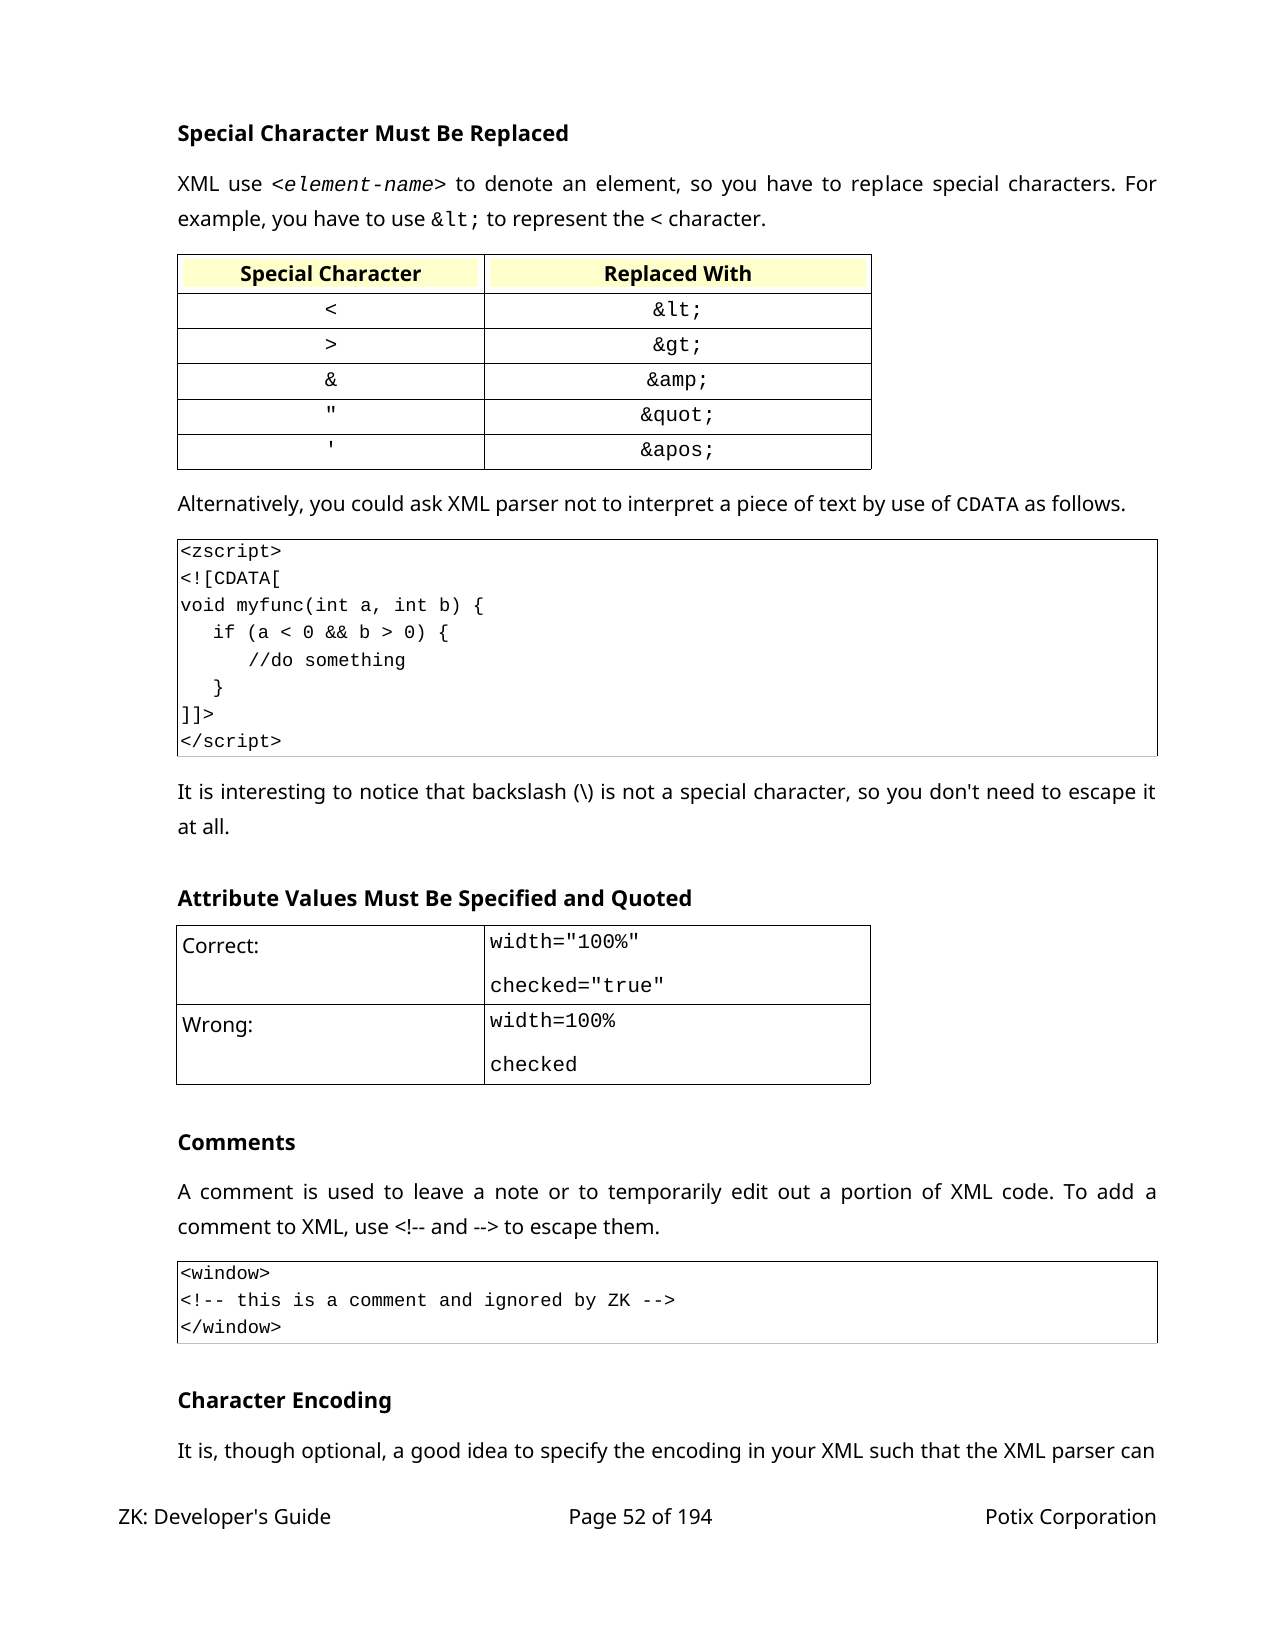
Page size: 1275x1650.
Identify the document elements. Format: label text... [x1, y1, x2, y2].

table_cell &amp; [485, 364, 871, 399]
table_header Replaced With [485, 255, 871, 293]
text <zscript> [178, 540, 1157, 563]
table_cell Wrong: [177, 1005, 484, 1084]
text void myfunc(int a, int b) { [178, 593, 1157, 617]
table_cell ' [178, 435, 484, 469]
text It is interesting to notice that backslash (\) is not a special character, so you don't need to escape it at all. [177, 777, 1157, 840]
table_header Special Character [178, 255, 484, 293]
subtitle Comments [177, 1126, 1157, 1156]
table_cell &apos; [485, 435, 871, 469]
table_cell &gt; [485, 329, 871, 363]
table_header Correct: [177, 926, 484, 1004]
text } [178, 674, 1157, 699]
table_header width="100%" checked="true" [485, 926, 870, 1004]
text <!-- this is a comment and ignored by ZK --> [178, 1288, 1157, 1312]
text XML use <element-name> to denote an element, so you have to replace special characters. For example, you have to use &lt; to represent the < character. [177, 169, 1157, 233]
table_cell " [178, 400, 484, 434]
text ]]> [178, 702, 1157, 726]
text Alternatively, you could ask XML parser not to interpret a piece of text by use of CDATA as follows. [177, 489, 1157, 518]
table_cell width=100% checked [485, 1005, 870, 1084]
text It is, though optional, a good idea to specify the encoding in your XML such that the XML parser can [177, 1436, 1157, 1464]
table_cell < [178, 294, 484, 328]
text </script> [178, 729, 1157, 756]
text <![CDATA[ [178, 566, 1157, 590]
table_cell & [178, 364, 484, 399]
text <window> [178, 1262, 1157, 1285]
text </window> [178, 1315, 1157, 1343]
text A comment is used to leave a note or to temporarily edit out a portion of XML code. To add a comment to XML, use <!-- and --> to escape them. [177, 1177, 1157, 1240]
table_cell &lt; [485, 294, 871, 328]
subtitle Attribute Values Must Be Specified and Quoted [177, 883, 1157, 913]
subtitle Special Character Must Be Replaced [177, 118, 1157, 148]
table_cell &quot; [485, 400, 871, 434]
text if (a < 0 && b > 0) { [178, 620, 1157, 644]
subtitle Character Encoding [177, 1385, 1157, 1415]
table_cell > [178, 329, 484, 363]
text //do something [178, 647, 1157, 672]
